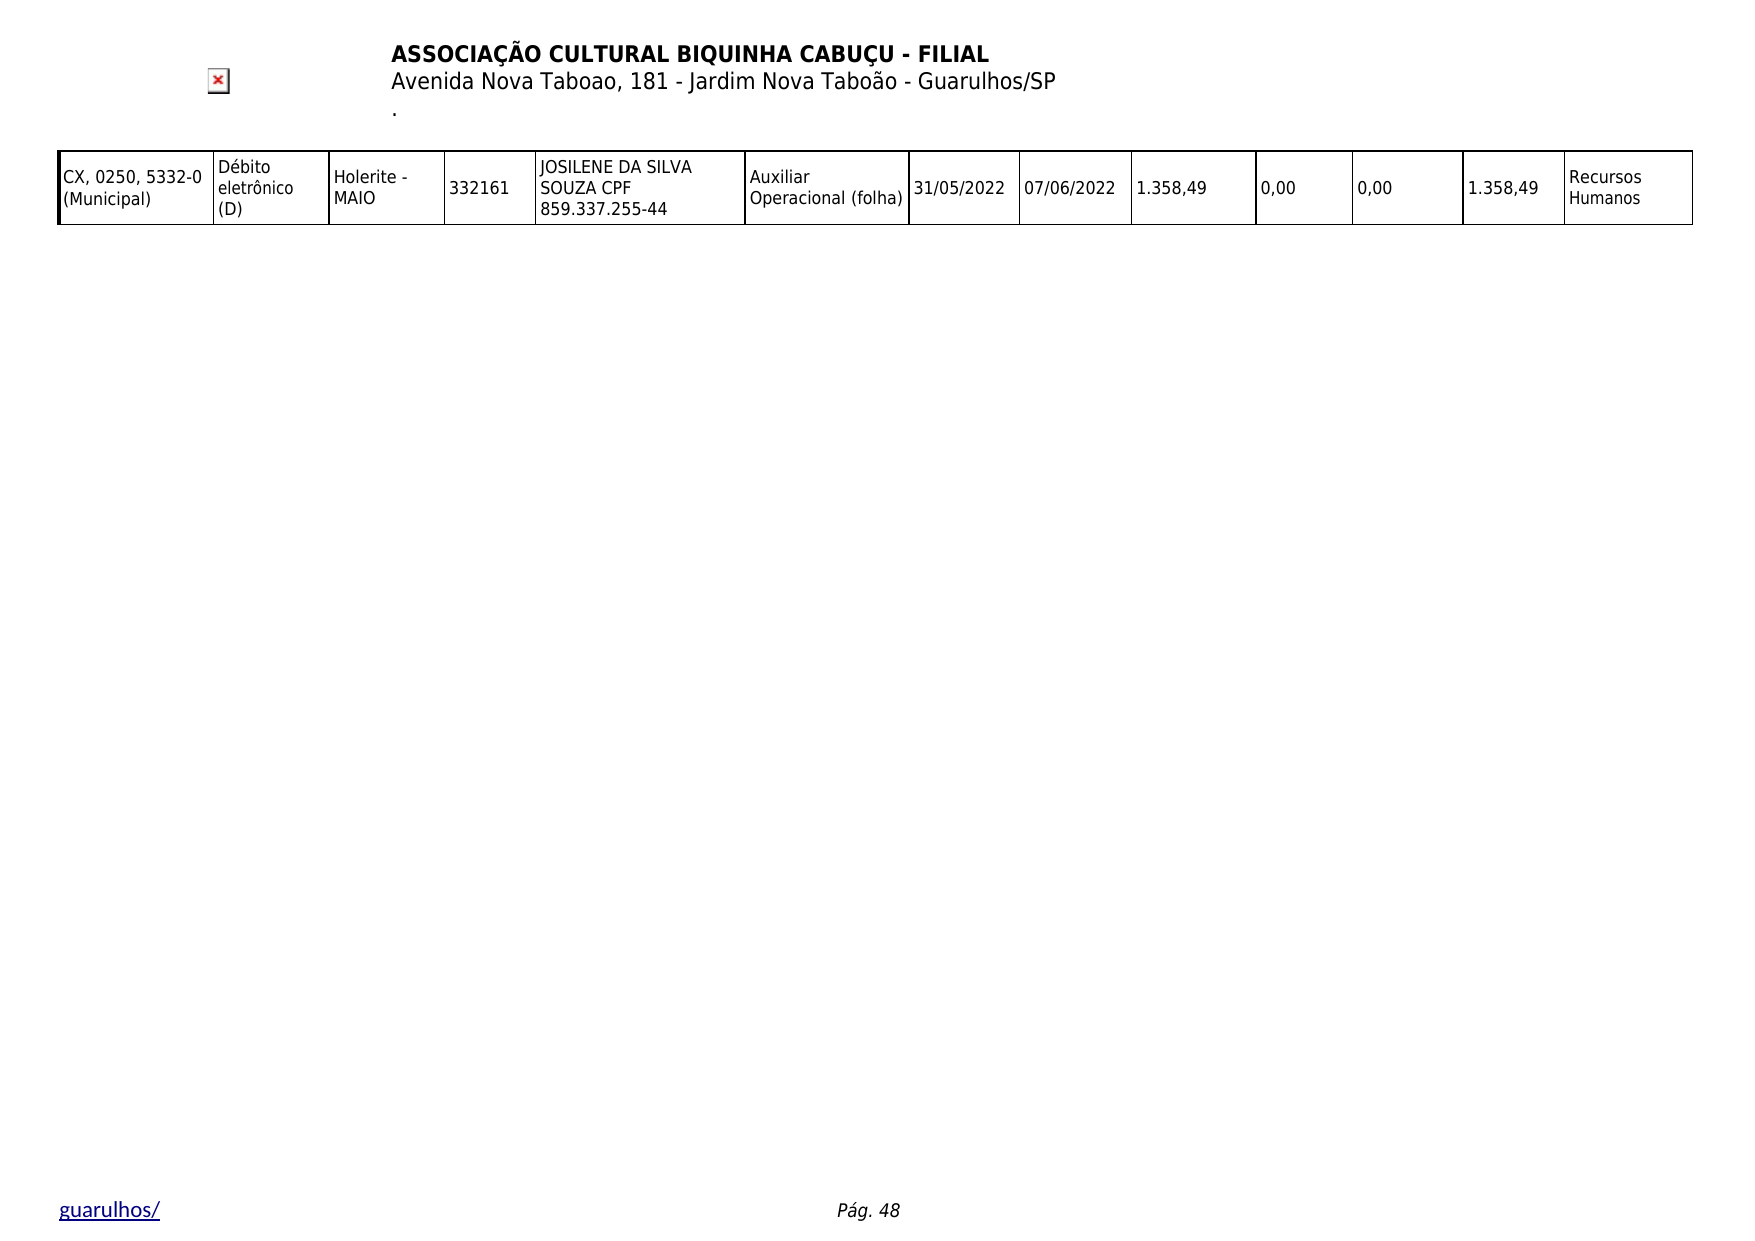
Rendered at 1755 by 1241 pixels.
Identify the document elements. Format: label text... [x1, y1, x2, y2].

table_cell 0,00 [1353, 152, 1462, 224]
table_cell 1.358,49 [1132, 152, 1255, 224]
table_cell 1.358,49 [1464, 152, 1564, 224]
table_cell Holerite - MAIO [330, 152, 444, 224]
table_cell 07/06/2022 [1020, 152, 1131, 224]
table_cell 332161 [445, 152, 535, 224]
table_cell 31/05/2022 [910, 152, 1019, 224]
table_cell Recursos Humanos [1565, 152, 1692, 224]
table_cell Auxiliar Operacional (folha) [746, 152, 908, 224]
table_cell CX, 0250, 5332-0 (Municipal) [61, 152, 213, 224]
table_cell JOSILENE DA SILVA SOUZA CPF 859.337.255-44 [536, 152, 744, 224]
table_cell Débito eletrônico (D) [214, 152, 328, 224]
table_cell 0,00 [1257, 152, 1352, 224]
